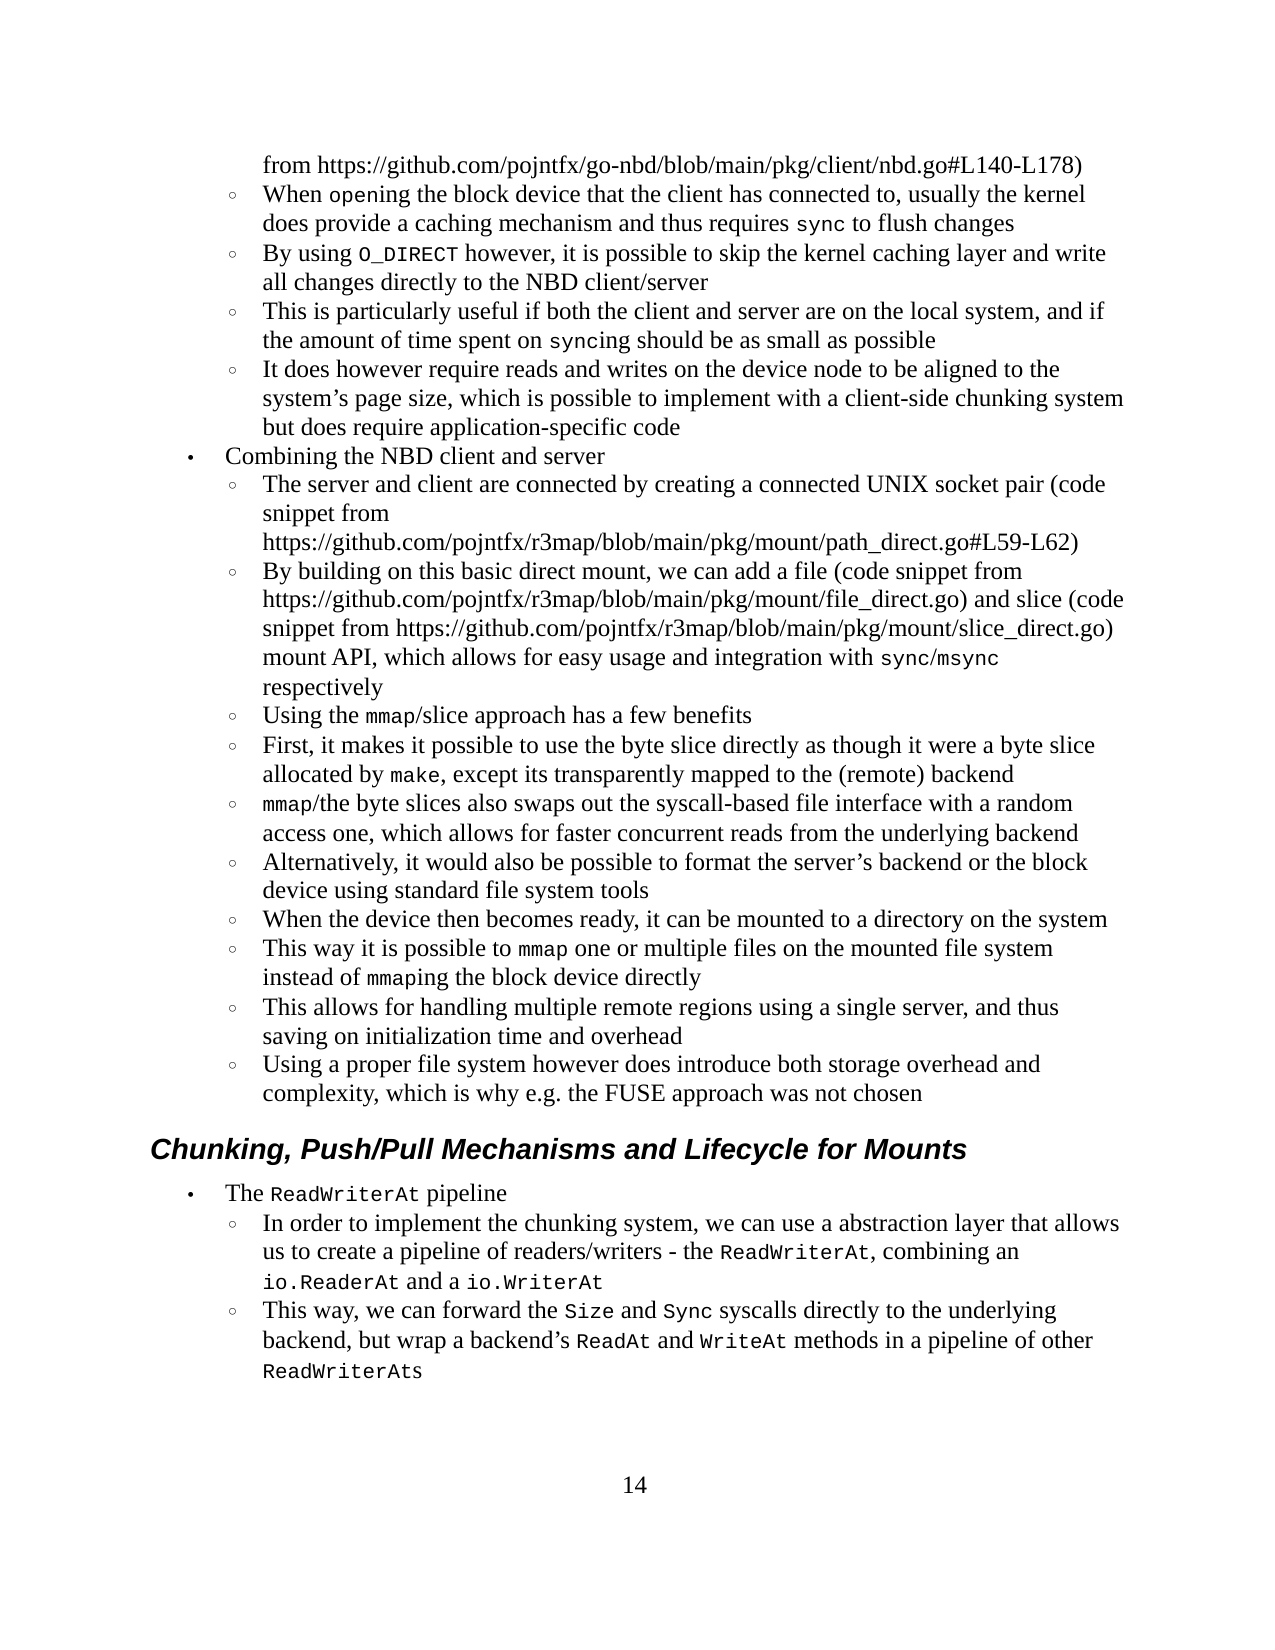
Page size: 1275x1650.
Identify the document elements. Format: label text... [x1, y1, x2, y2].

list This way, we can forward the Size and Sync syscalls directly to the underlying backend, but wrap a backend’s ReadAt and WriteAt methods in a pipeline of other ReadWriterAts [225, 1296, 1125, 1384]
list First, it makes it possible to use the byte slice directly as though it were a byte slice allocated by make, except its transparently mapped to the (remote) backend [225, 730, 1125, 788]
list Using a proper file system however does introduce both storage overhead and complexity, which is why e.g. the FUSE approach was not chosen [225, 1049, 1125, 1107]
list from https://github.com/pojntfx/go-nbd/blob/main/pkg/client/nbd.go#L140-L178) [225, 150, 1125, 179]
list The server and client are connected by creating a connected UNIX socket pair (code snippet from https://github.com/pojntfx/r3map/blob/main/pkg/mount/path_direct.go#L59-L62) [225, 469, 1125, 556]
list When opening the block device that the client has connected to, usually the kernel does provide a caching mechanism and thus requires sync to flush changes [225, 179, 1125, 238]
list By using O_DIRECT however, it is possible to skip the kernel caching layer and write all changes directly to the NBD client/server [225, 238, 1125, 296]
subtitle Chunking, Push/Pull Mechanisms and Lifecycle for Mounts [150, 1132, 1125, 1166]
list Alternatively, it would also be possible to format the server’s backend or the block device using standard file system tools [225, 847, 1125, 904]
list mmap/the byte slices also swaps out the syscall-based file interface with a random access one, which allows for faster concurrent reads from the underlying backend [225, 788, 1125, 847]
list When the device then becomes ready, it can be mounted to a directory on the system [225, 904, 1125, 933]
list In order to implement the chunking system, we can use a abstraction layer that allows us to create a pipeline of readers/writers - the ReadWriterAt, combining an io.ReaderAt and a io.WriterAt [225, 1208, 1125, 1296]
list This is particularly useful if both the client and server are on the local system, and if the amount of time spent on syncing should be as small as possible [225, 296, 1125, 354]
list It does however require reads and writes on the device node to be aligned to the system’s page size, which is possible to implement with a client-side chunking system but does require application-specific code [225, 354, 1125, 441]
list By building on this basic direct mount, we can add a file (code snippet from https://github.com/pojntfx/r3map/blob/main/pkg/mount/file_direct.go) and slice (code snippet from https://github.com/pojntfx/r3map/blob/main/pkg/mount/slice_direct.go) mount API, which allows for easy usage and integration with sync/msync respectively [225, 556, 1125, 700]
list Using the mmap/slice approach has a few benefits [225, 700, 1125, 730]
list This allows for handling multiple remote regions using a single server, and thus saving on initialization time and overhead [225, 992, 1125, 1049]
list The ReadWriterAt pipeline [187, 1178, 1125, 1208]
list This way it is possible to mmap one or multiple files on the mounted file system instead of mmaping the block device directly [225, 933, 1125, 992]
list Combining the NBD client and server [187, 441, 1125, 469]
